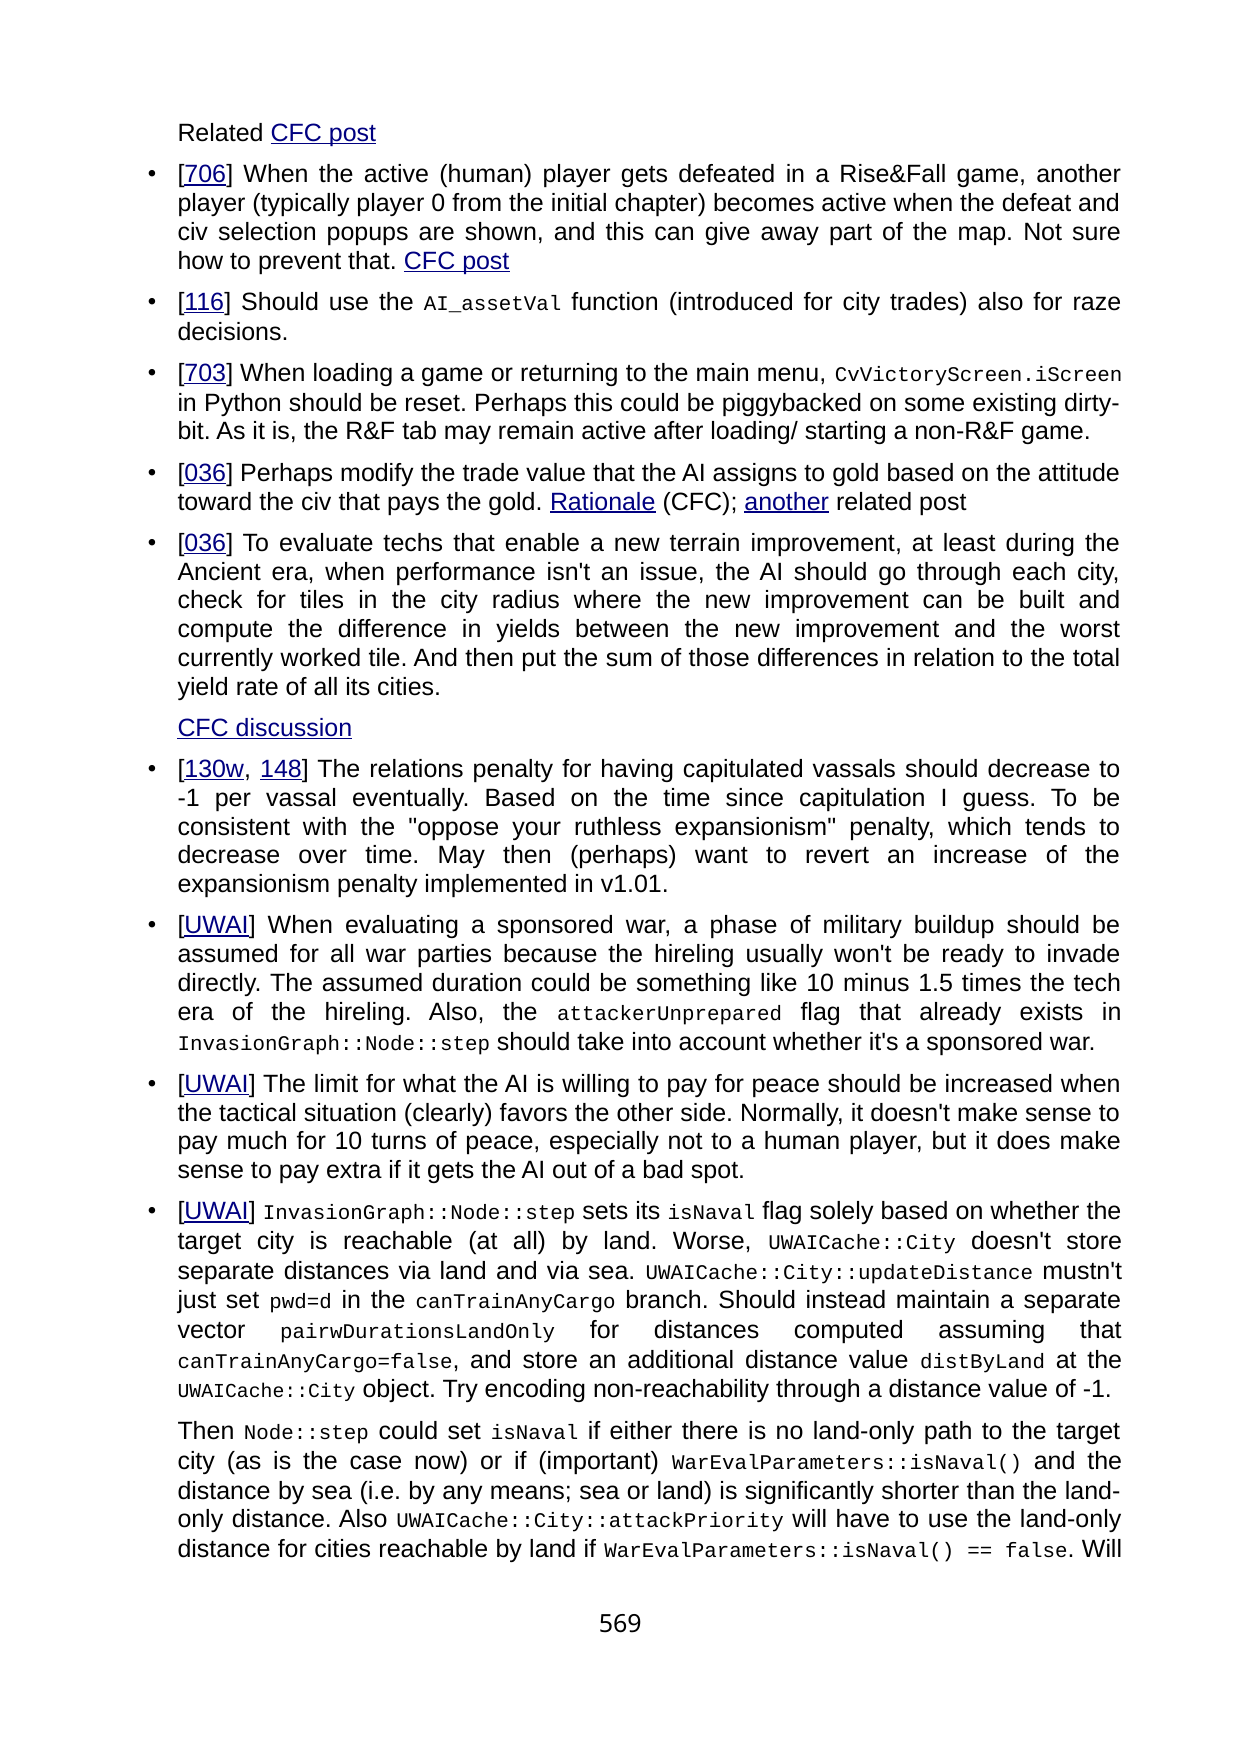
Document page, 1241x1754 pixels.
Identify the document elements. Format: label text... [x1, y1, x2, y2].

list Then Node::step could set isNaval if either there is no land-only path to the target city (as is the case now) or if (important) WarEvalParameters::isNaval() and the distance by sea (i.e. by any means; sea or land) is significantly shorter than the land-only distance. Also UWAICache::City::attackPriority will have to use the land-only distance for cities reachable by land if WarEvalParameters::isNaval() == false. Will [148, 1416, 1122, 1564]
list Related CFC post [148, 118, 1122, 147]
list [036] To evaluate techs that enable a new terrain improvement, at least during the Ancient era, when performance isn't an issue, the AI should go through each city, check for tiles in the city radius where the new improvement can be built and compute the difference in yields between the new improvement and the worst currently worked tile. And then put the sum of those differences in relation to the total yield rate of all its cities. [148, 528, 1122, 700]
list CFC discussion [148, 713, 1122, 742]
list [706] When the active (human) player gets defeated in a Rise&Fall game, another player (typically player 0 from the initial chapter) becomes active when the defeat and civ selection popups are shown, and this can give away part of the map. Not sure how to prevent that. CFC post [148, 159, 1122, 274]
list [130w, 148] The relations penalty for having capitulated vassals should decrease to ‑1 per vassal eventually. Based on the time since capitulation I guess. To be consistent with the "oppose your ruthless expansionism" penalty, which tends to decrease over time. May then (perhaps) want to revert an increase of the expansionism penalty implemented in v1.01. [148, 754, 1122, 898]
list [036] Perhaps modify the trade value that the AI assigns to gold based on the attitude toward the civ that pays the gold. Rationale (CFC); another related post [148, 458, 1122, 515]
list [UWAI] When evaluating a sponsored war, a phase of military buildup should be assumed for all war parties because the hireling usually won't be ready to invade directly. The assumed duration could be something like 10 minus 1.5 times the tech era of the hireling. Also, the attackerUnprepared flag that already exists in InvasionGraph::Node::step should take into account whether it's a sponsored war. [148, 910, 1122, 1056]
list [116] Should use the AI_assetVal function (introduced for city trades) also for raze decisions. [148, 287, 1122, 345]
list [UWAI] The limit for what the AI is willing to pay for peace should be increased when the tactical situation (clearly) favors the other side. Normally, it doesn't make sense to pay much for 10 turns of peace, especially not to a human player, but it does make sense to pay extra if it gets the AI out of a bad spot. [148, 1069, 1122, 1184]
list [703] When loading a game or returning to the main menu, CvVictoryScreen.iScreen in Python should be reset. Perhaps this could be piggybacked on some existing dirty-bit. As it is, the R&F tab may remain active after loading/ starting a non-R&F game. [148, 358, 1122, 445]
list [UWAI] InvasionGraph::Node::step sets its isNaval flag solely based on whether the target city is reachable (at all) by land. Worse, UWAICache::City doesn't store separate distances via land and via sea. UWAICache::City::updateDistance mustn't just set pwd=d in the canTrainAnyCargo branch. Should instead maintain a separate vector pairwDurationsLandOnly for distances computed assuming that canTrainAnyCargo=false, and store an additional distance value distByLand at the UWAICache::City object. Try encoding non-reachability through a distance value of -1. [148, 1196, 1122, 1404]
